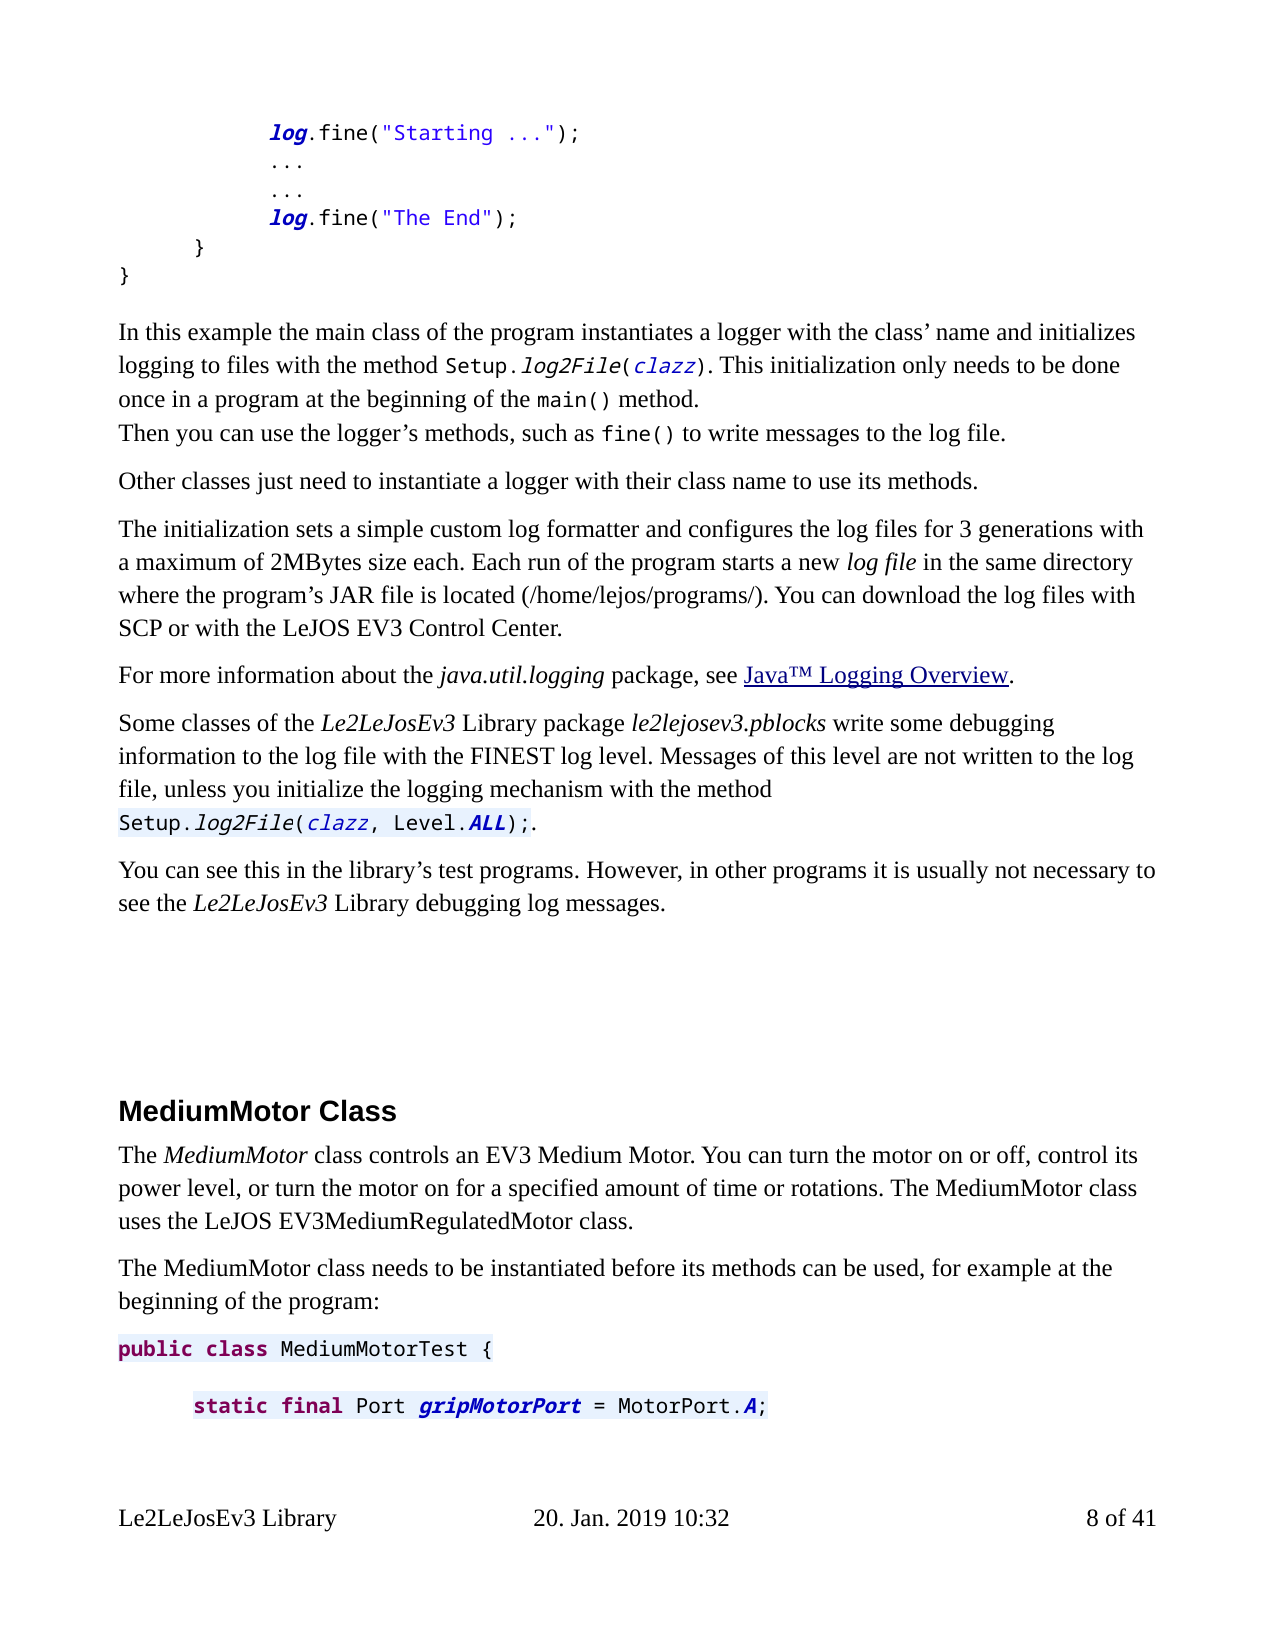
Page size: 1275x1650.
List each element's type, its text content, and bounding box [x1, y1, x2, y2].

text public class MediumMotorTest { [118, 1334, 1157, 1362]
text The MediumMotor class controls an EV3 Medium Motor. You can turn the motor on or off, control its power level, or turn the motor on for a specified amount of time or rotations. The MediumMotor class uses the LeJOS EV3MediumRegulatedMotor class. [118, 1140, 1157, 1234]
text ... [118, 147, 1157, 175]
text For more information about the java.util.logging package, see Java™ Logging Overview. [118, 660, 1157, 689]
text The MediumMotor class needs to be instantiated before its methods can be used, for example at the beginning of the program: [118, 1253, 1157, 1315]
text log.fine("Starting ..."); [118, 118, 1157, 147]
text } [118, 232, 1157, 260]
subtitle MediumMotor Class [118, 1093, 1157, 1127]
text You can see this in the library’s test programs. However, in other programs it is usually not necessary to see the Le2LeJosEv3 Library debugging log messages. [118, 856, 1157, 917]
text } [118, 260, 1157, 289]
text Some classes of the Le2LeJosEv3 Library package le2lejosev3.pblocks write some debugging information to the log file with the FINEST log level. Messages of this level are not written to the log file, unless you initialize the logging mechanism with the method Setup.log2File(clazz, Level.ALL);. [118, 708, 1157, 837]
text ... [118, 175, 1157, 203]
text The initialization sets a simple custom log formatter and configures the log files for 3 generations with a maximum of 2MBytes size each. Each run of the program starts a new log file in the same directory where the program’s JAR file is located (/home/lejos/programs/). You can download the log files with SCP or with the LeJOS EV3 Control Center. [118, 514, 1157, 642]
text Other classes just need to instantiate a logger with their class name to use its methods. [118, 466, 1157, 495]
text static final Port gripMotorPort = MotorPort.A; [118, 1391, 1157, 1419]
text In this example the main class of the program instantiates a logger with the class’ name and initializes logging to files with the method Setup.log2File(clazz). This initialization only needs to be done once in a program at the beginning of the main() method. Then you can use the logger’s methods, such as fine() to write messages to the log file. [118, 317, 1157, 447]
text log.fine("The End"); [118, 203, 1157, 232]
